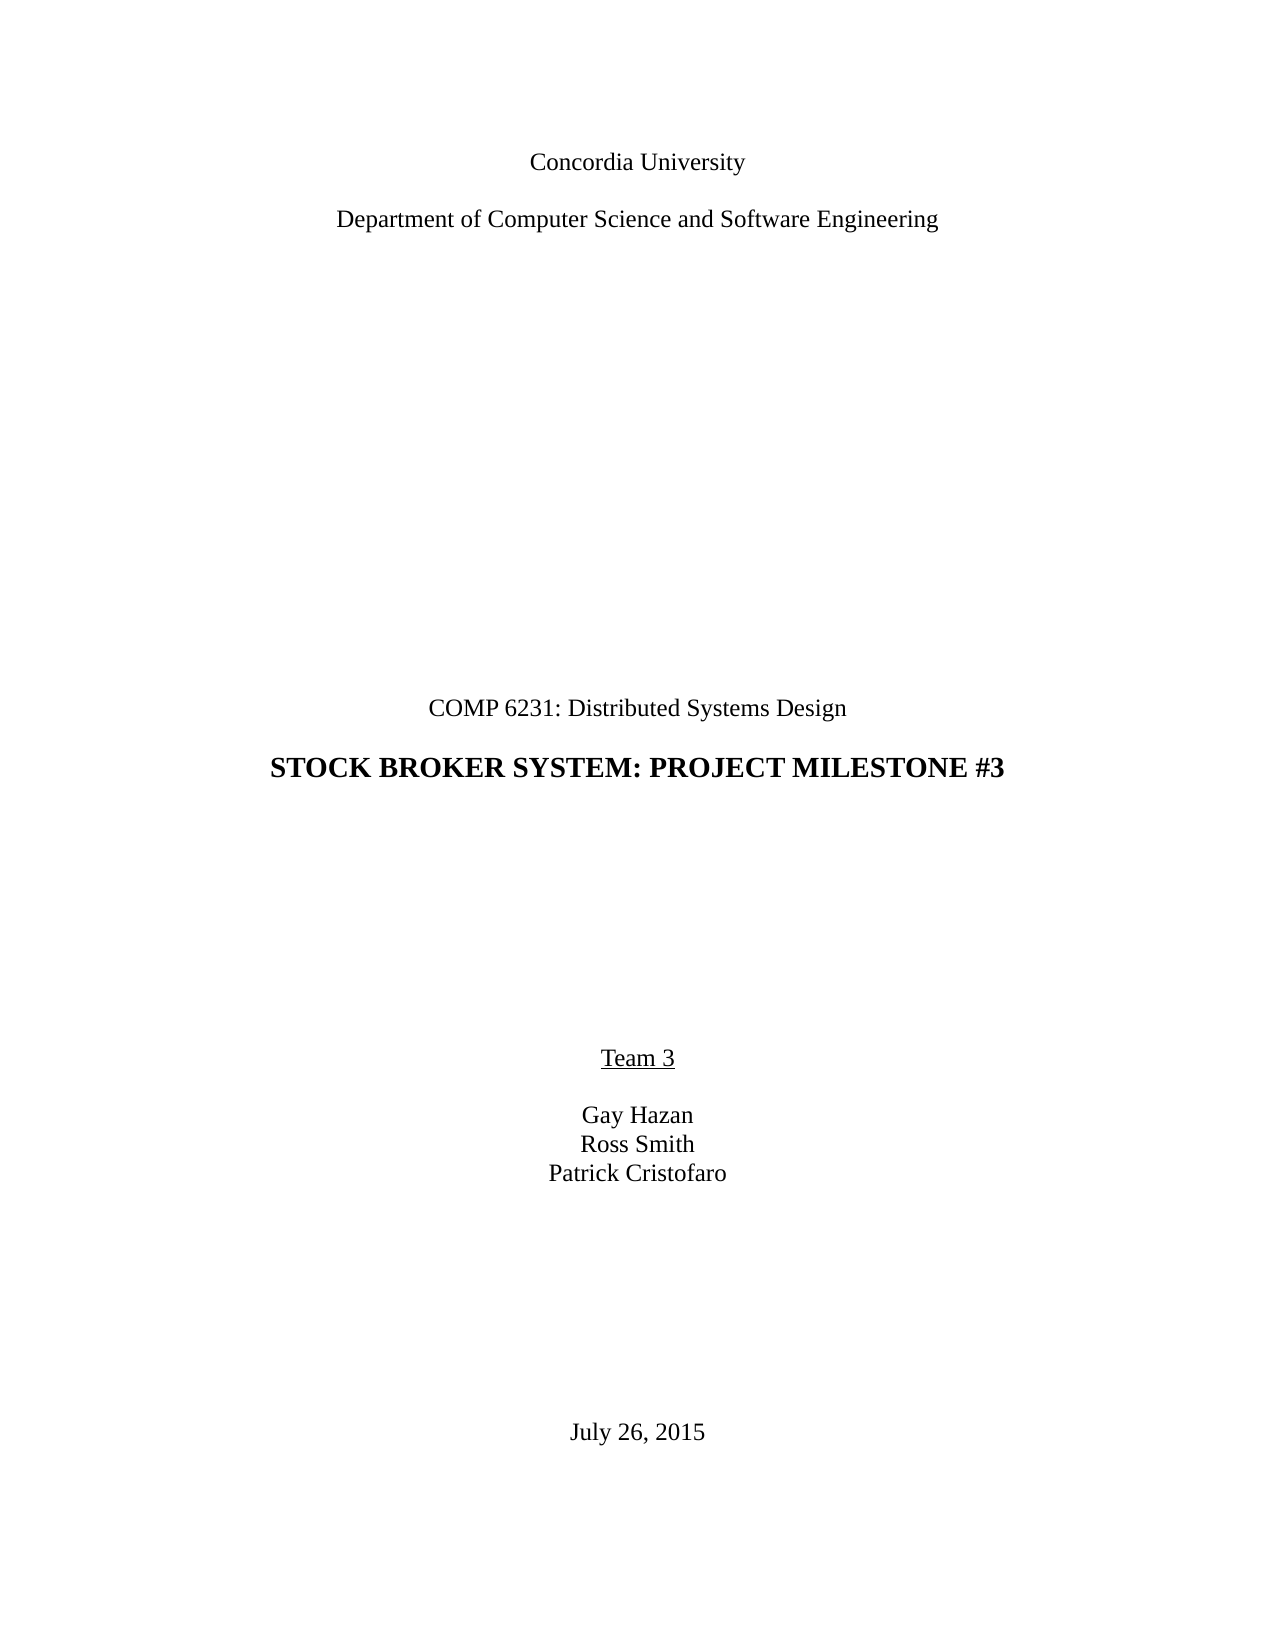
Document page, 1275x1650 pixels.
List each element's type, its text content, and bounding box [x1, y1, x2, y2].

text Gay Hazan [118, 1100, 1157, 1129]
text Department of Computer Science and Software Engineering [118, 204, 1157, 233]
text STOCK BROKER SYSTEM: PROJECT MILESTONE #3 [118, 751, 1157, 784]
text July 26, 2015 [118, 1417, 1157, 1445]
text Patrick Cristofaro [118, 1158, 1157, 1187]
text COMP 6231: Distributed Systems Design [118, 693, 1157, 722]
text Ross Smith [118, 1129, 1157, 1158]
text Concordia University [118, 147, 1157, 176]
text Team 3 [118, 1043, 1157, 1072]
